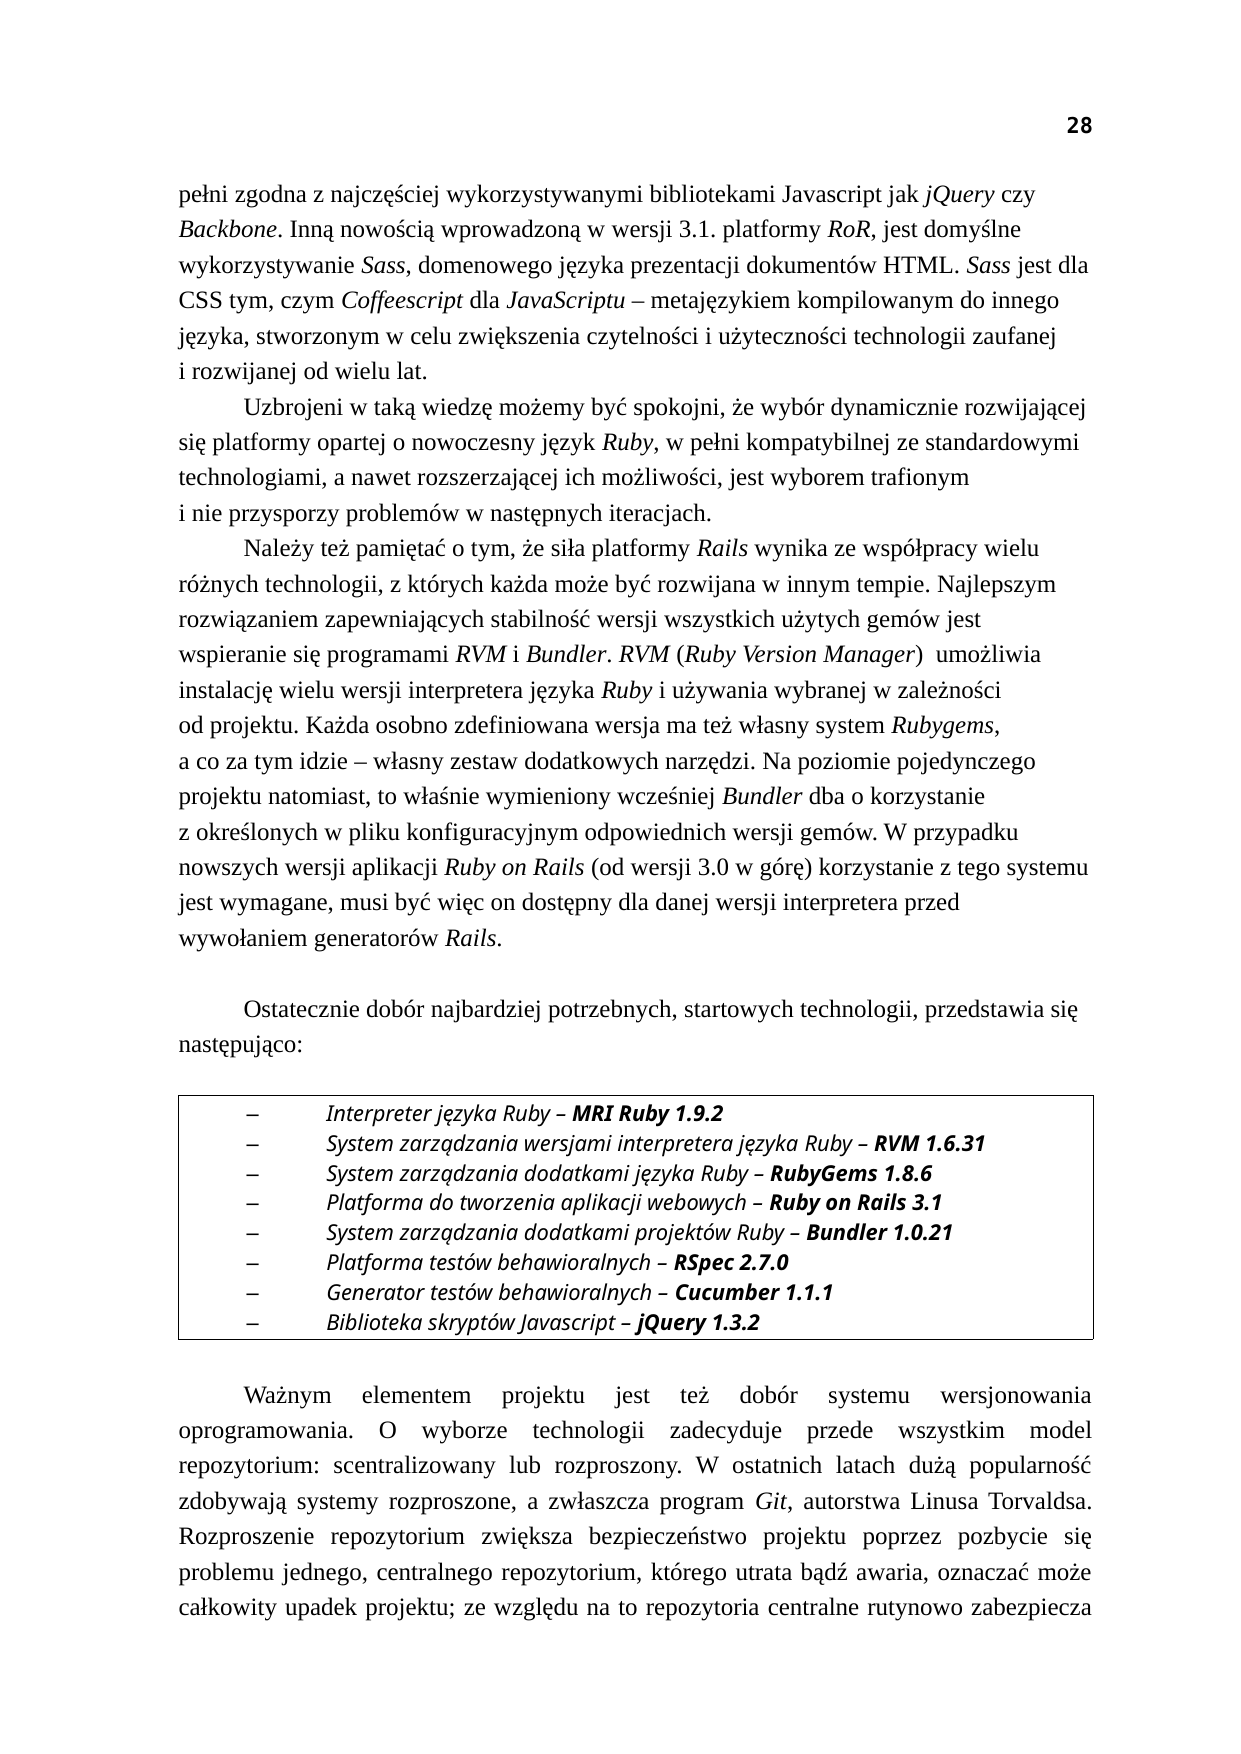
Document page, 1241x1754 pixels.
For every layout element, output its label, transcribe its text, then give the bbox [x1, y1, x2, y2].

list System zarządzania wersjami interpretera języka Ruby – RVM 1.6.31 [179, 1125, 1093, 1154]
text pełni zgodna z najczęściej wykorzystywanymi bibliotekami Javascript jak jQuery czy Backbone. Inną nowością wprowadzoną w wersji 3.1. platformy RoR, jest domyślne wykorzystywanie Sass, domenowego języka prezentacji dokumentów HTML. Sass jest dla CSS tym, czym Coffeescript dla JavaScriptu – metajęzykiem kompilowanym do innego języka, stworzonym w celu zwiększenia czytelności i użyteczności technologii zaufanej i rozwijanej od wielu lat. [178, 174, 1093, 387]
list System zarządzania dodatkami projektów Ruby – Bundler 1.0.21 [179, 1214, 1093, 1244]
list Generator testów behawioralnych – Cucumber 1.1.1 [179, 1274, 1093, 1303]
list Interpreter języka Ruby – MRI Ruby 1.9.2 [179, 1096, 1093, 1125]
text Uzbrojeni w taką wiedzę możemy być spokojni, że wybór dynamicznie rozwijającej się platformy opartej o nowoczesny język Ruby, w pełni kompatybilnej ze standardowymi technologiami, a nawet rozszerzającej ich możliwości, jest wyborem trafionym i nie przysporzy problemów w następnych iteracjach. [178, 387, 1093, 528]
list Platforma do tworzenia aplikacji webowych – Ruby on Rails 3.1 [179, 1184, 1093, 1214]
list Platforma testów behawioralnych – RSpec 2.7.0 [179, 1244, 1093, 1274]
list System zarządzania dodatkami języka Ruby – RubyGems 1.8.6 [179, 1154, 1093, 1184]
text Ostatecznie dobór najbardziej potrzebnych, startowych technologii, przedstawia się następująco: [178, 989, 1093, 1059]
text Należy też pamiętać o tym, że siła platformy Rails wynika ze współpracy wielu różnych technologii, z których każda może być rozwijana w innym tempie. Najlepszym rozwiązaniem zapewniających stabilność wersji wszystkich użytych gemów jest wspieranie się programami RVM i Bundler. RVM (Ruby Version Manager) umożliwia instalację wielu wersji interpretera języka Ruby i używania wybranej w zależności od projektu. Każda osobno zdefiniowana wersja ma też własny system Rubygems, a co za tym idzie – własny zestaw dodatkowych narzędzi. Na poziomie pojedynczego projektu natomiast, to właśnie wymieniony wcześniej Bundler dba o korzystanie z określonych w pliku konfiguracyjnym odpowiednich wersji gemów. W przypadku nowszych wersji aplikacji Ruby on Rails (od wersji 3.0 w górę) korzystanie z tego systemu jest wymagane, musi być więc on dostępny dla danej wersji interpretera przed wywołaniem generatorów Rails. [178, 528, 1093, 953]
list Biblioteka skryptów Javascript – jQuery 1.3.2 [179, 1303, 1093, 1339]
text Ważnym elementem projektu jest też dobór systemu wersjonowania oprogramowania. O wyborze technologii zadecyduje przede wszystkim model repozytorium: scentralizowany lub rozproszony. W ostatnich latach dużą popularność zdobywają systemy rozproszone, a zwłaszcza program Git, autorstwa Linusa Torvaldsa. Rozproszenie repozytorium zwiększa bezpieczeństwo projektu poprzez pozbycie się problemu jednego, centralnego repozytorium, którego utrata bądź awaria, oznaczać może całkowity upadek projektu; ze względu na to repozytoria centralne rutynowo zabezpiecza [178, 1375, 1093, 1623]
